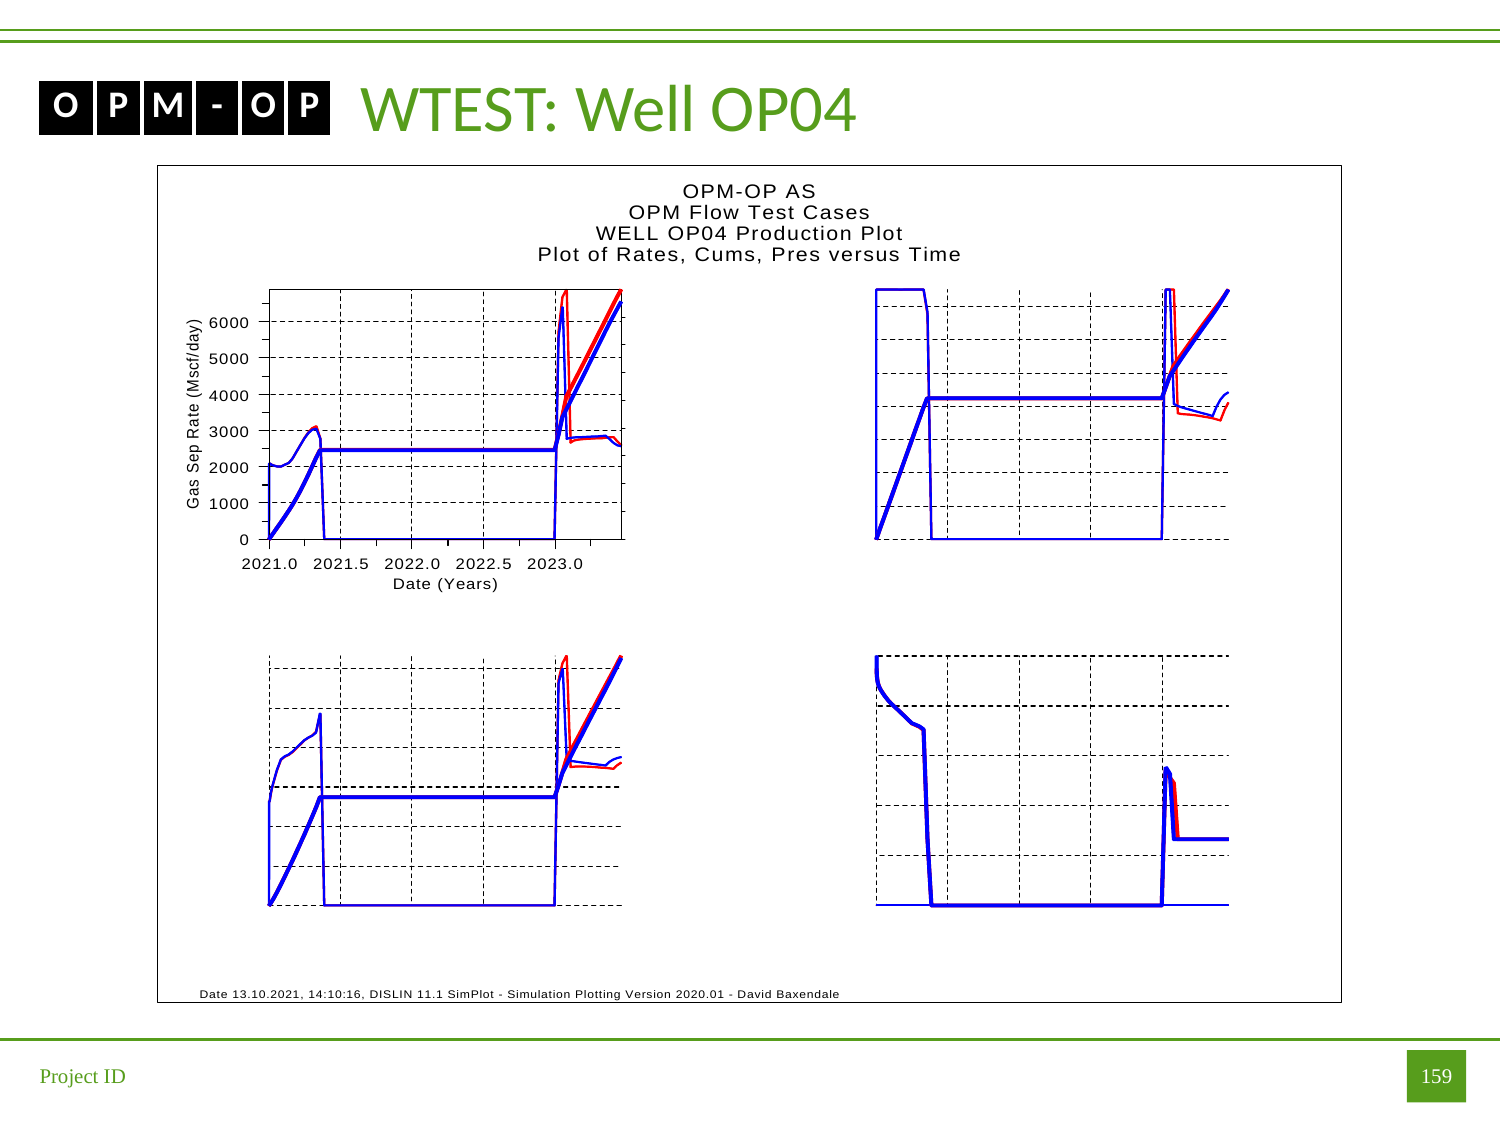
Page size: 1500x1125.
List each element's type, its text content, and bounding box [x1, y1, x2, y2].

picture [157, 165, 1343, 1004]
title WTEST: well OP04 [360, 77, 1425, 153]
